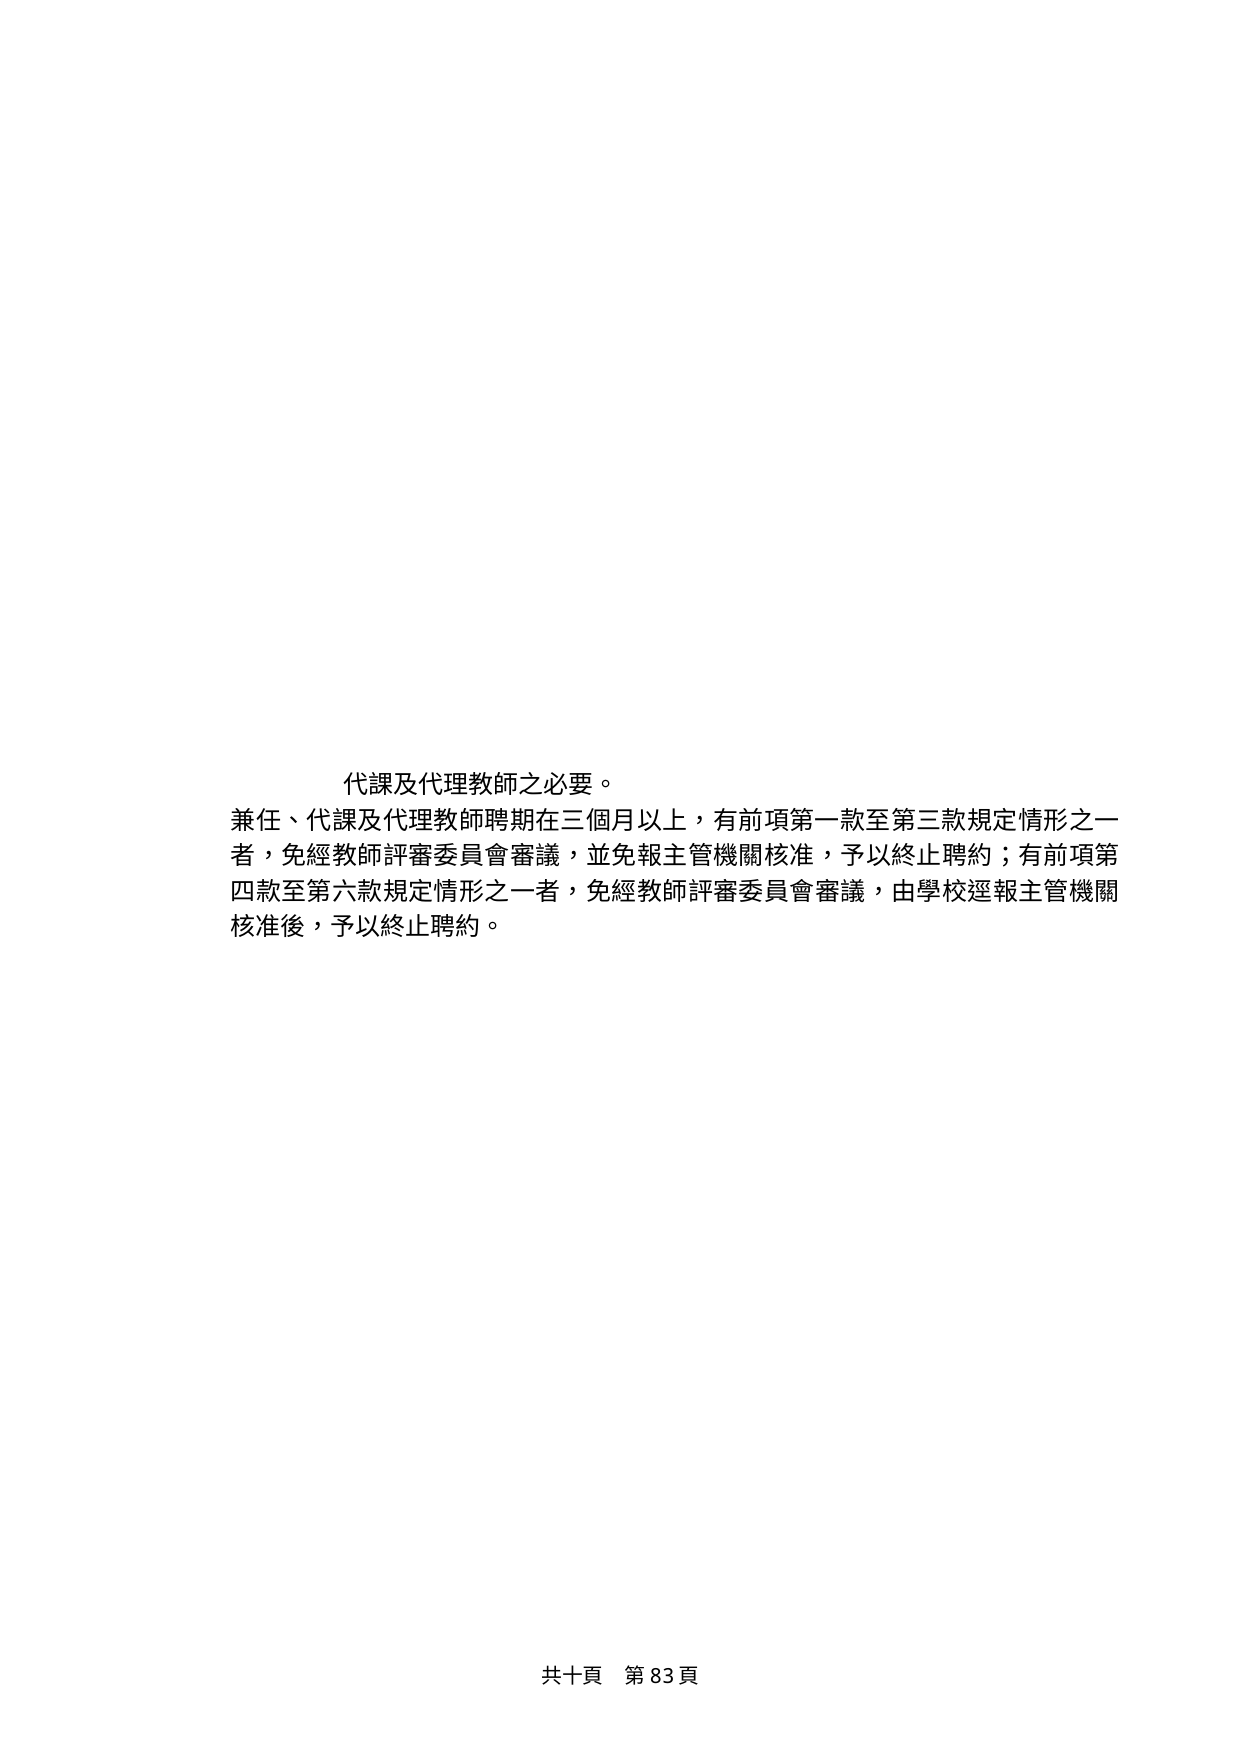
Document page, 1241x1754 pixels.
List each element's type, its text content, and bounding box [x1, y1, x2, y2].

text 代課及代理教師之必要。 [118, 766, 1122, 801]
text 兼任、代課及代理教師聘期在三個月以上，有前項第一款至第三款規定情形之一者，免經教師評審委員會審議，並免報主管機關核准，予以終止聘約；有前項第四款至第六款規定情形之一者，免經教師評審委員會審議，由學校逕報主管機關核准後，予以終止聘約。 [230, 801, 1122, 943]
